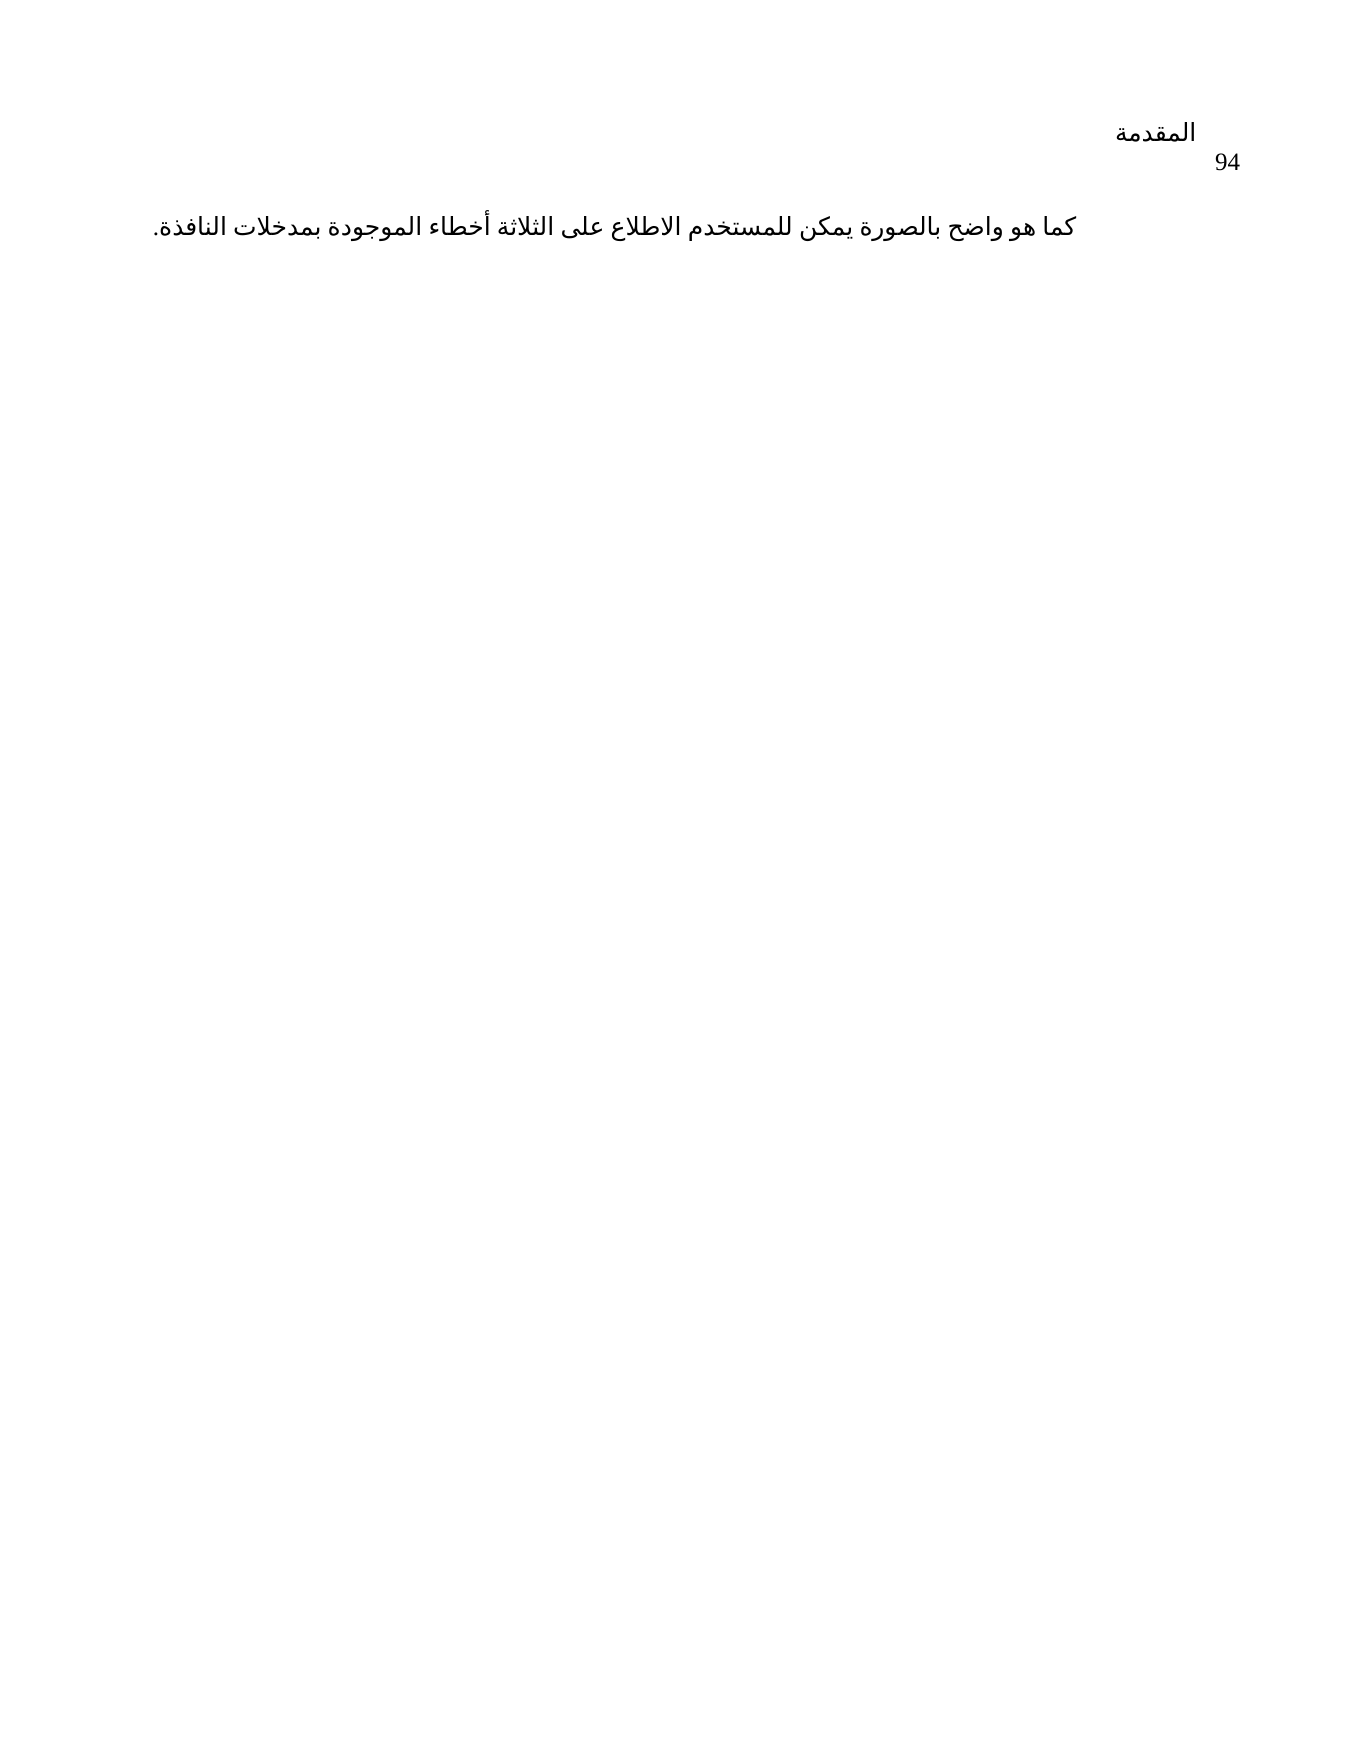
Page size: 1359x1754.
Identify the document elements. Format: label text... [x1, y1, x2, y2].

text كما هو واضح بالصورة يمكن للمستخدم الاطلاع على الثلاثة أخطاء الموجودة بمدخلات النافذة. [142, 205, 1077, 241]
